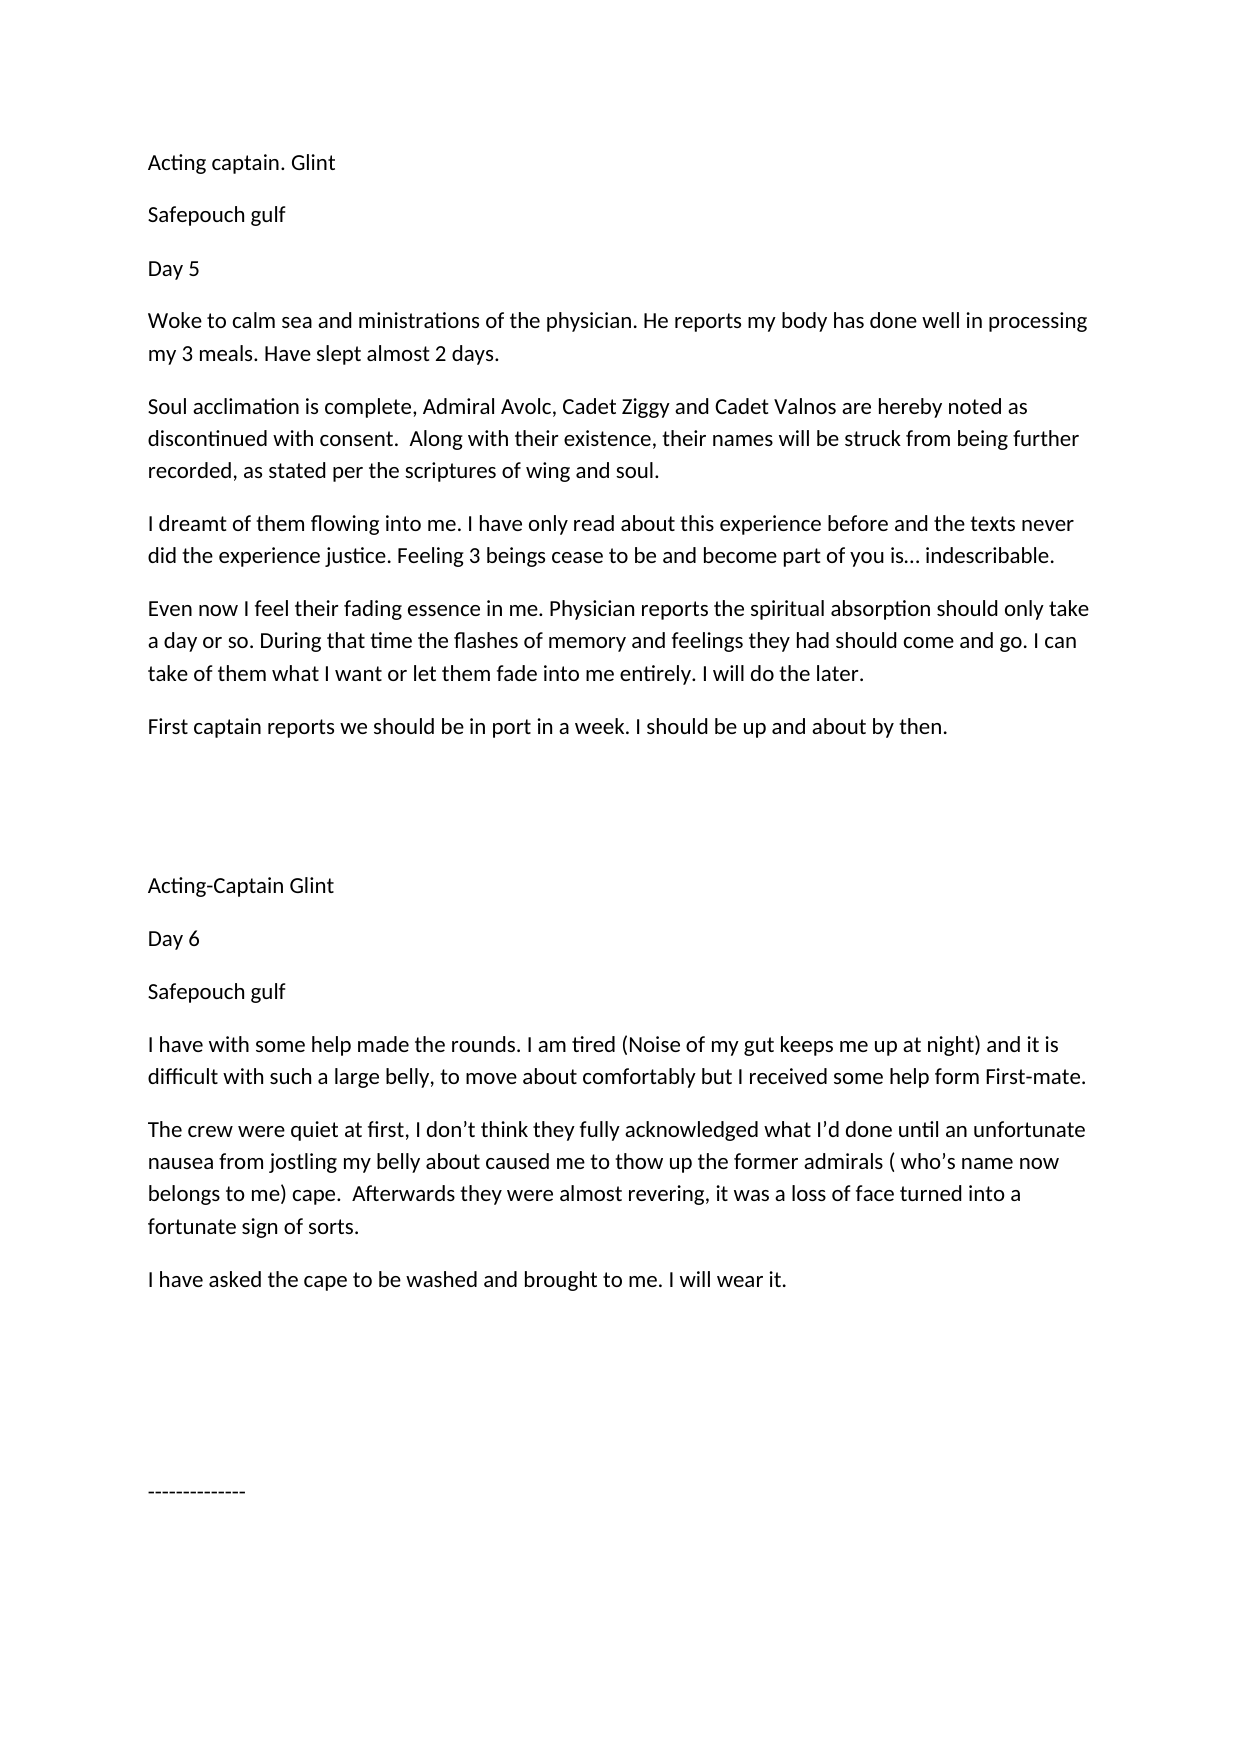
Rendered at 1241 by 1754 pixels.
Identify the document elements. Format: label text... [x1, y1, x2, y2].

text Acting captain. Glint [148, 148, 1093, 176]
text First captain reports we should be in port in a week. I should be up and about by then. [148, 712, 1093, 740]
text -------------- [148, 1477, 1093, 1505]
text Day 6 [148, 924, 1093, 952]
text I dreamt of them flowing into me. I have only read about this experience before and the texts never did the experience justice. Feeling 3 beings cease to be and become part of you is… indescribable. [148, 509, 1093, 569]
text Safepouch gulf [148, 201, 1093, 229]
text Even now I feel their fading essence in me. Physician reports the spiritual absorption should only take a day or so. During that time the flashes of memory and feelings they had should come and go. I can take of them what I want or let them fade into me entirely. I will do the later. [148, 594, 1093, 687]
text Woke to calm sea and ministrations of the physician. He reports my body has done well in processing my 3 meals. Have slept almost 2 days. [148, 307, 1093, 367]
text Soul acclimation is complete, Admiral Avolc, Cadet Ziggy and Cadet Valnos are hereby noted as discontinued with consent. Along with their existence, their names will be struck from being further recorded, as stated per the scriptures of wing and soul. [148, 392, 1093, 484]
text Day 5 [148, 254, 1093, 282]
text I have with some help made the rounds. I am tired (Noise of my gut keeps me up at night) and it is difficult with such a large belly, to move about comfortably but I received some help form First-mate. [148, 1030, 1093, 1090]
text Safepouch gulf [148, 977, 1093, 1005]
text The crew were quiet at first, I don’t think they fully acknowledged what I’d done until an unfortunate nausea from jostling my belly about caused me to thow up the former admirals ( who’s name now belongs to me) cape. Afterwards they were almost revering, it was a loss of face turned into a fortunate sign of sorts. [148, 1115, 1093, 1240]
text I have asked the cape to be washed and brought to me. I will wear it. [148, 1265, 1093, 1293]
text Acting-Captain Glint [148, 871, 1093, 899]
